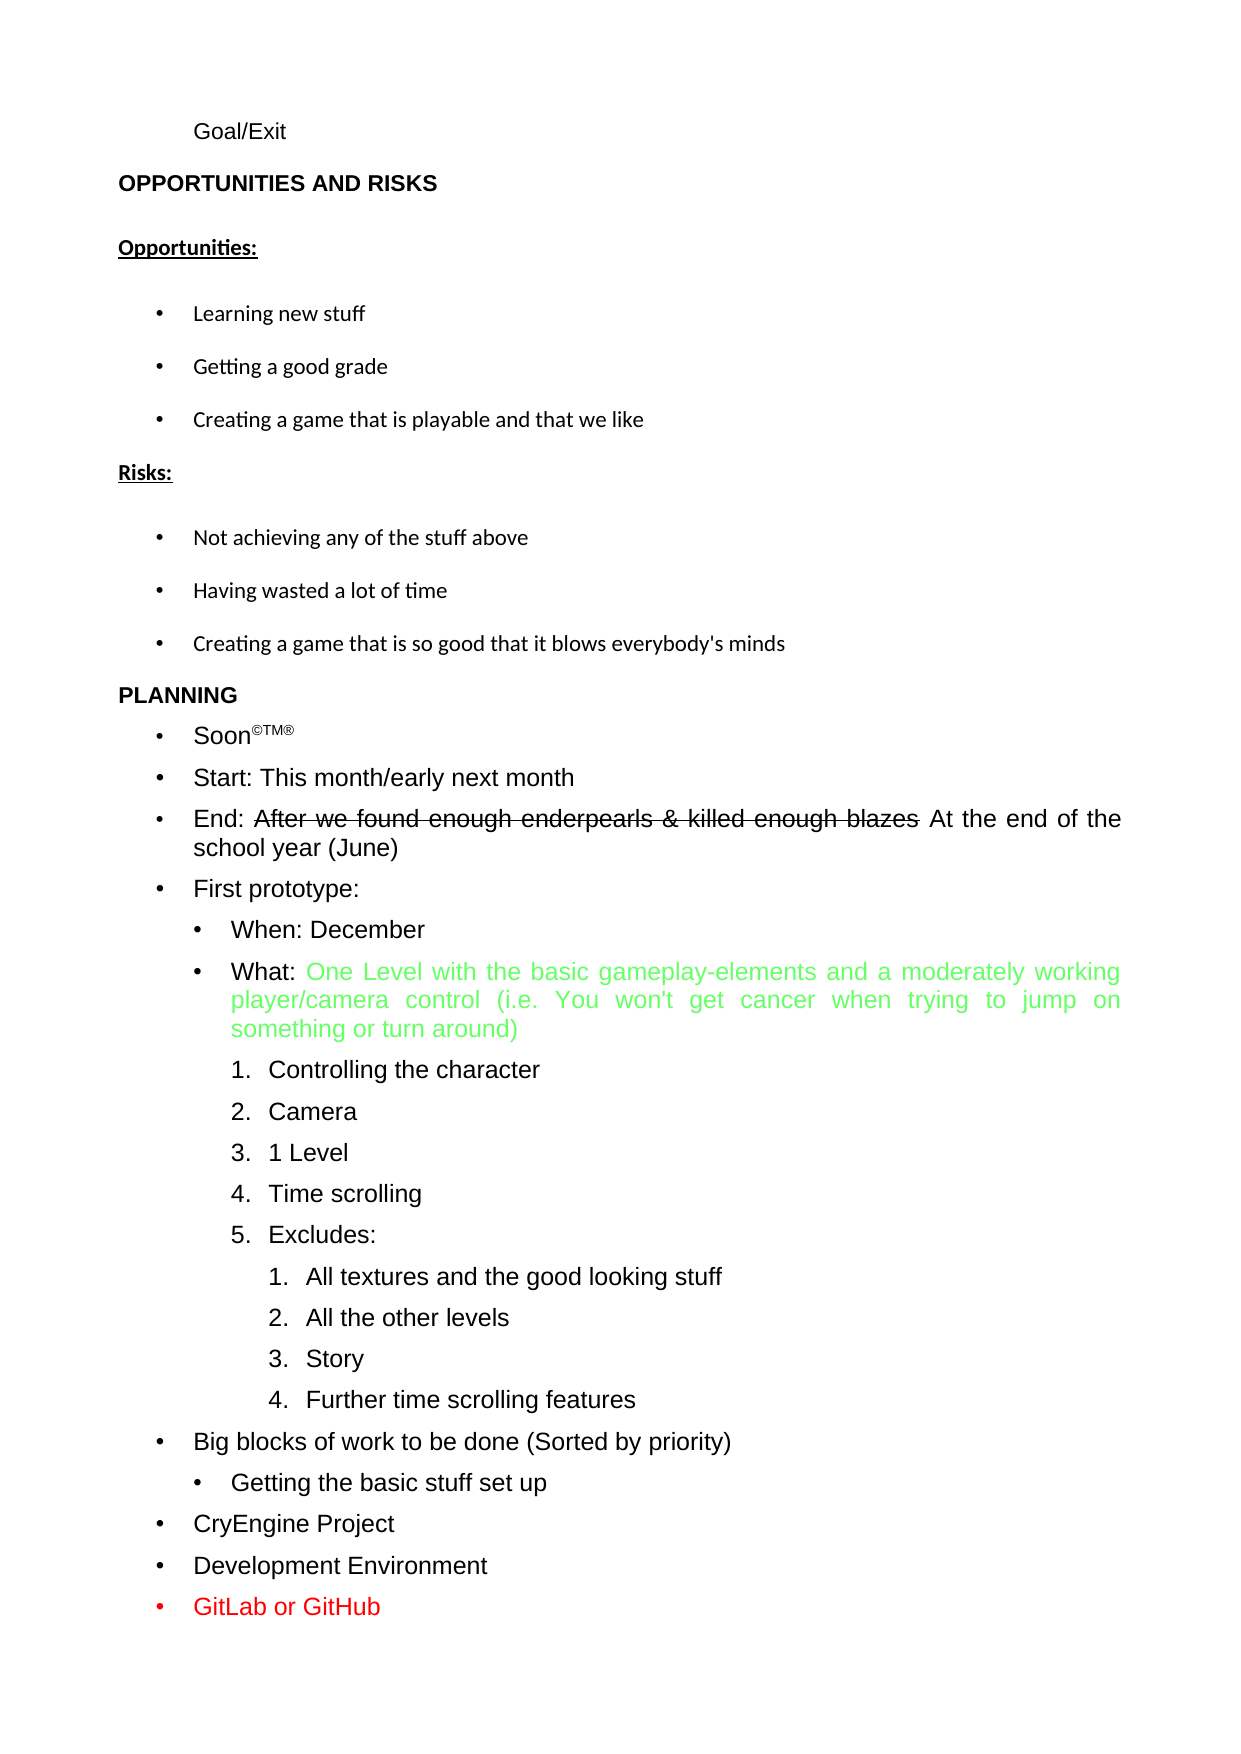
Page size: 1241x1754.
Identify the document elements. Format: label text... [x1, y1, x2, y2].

list Time scrolling [231, 1179, 1122, 1208]
list Development Environment [156, 1551, 1122, 1580]
list CryEngine Project [156, 1509, 1122, 1538]
list When: December [193, 915, 1122, 944]
list Having wasted a lot of time [156, 576, 1122, 604]
text Risks: [118, 458, 1122, 486]
list Soon©TM® [156, 721, 1122, 750]
list All the other levels [268, 1303, 1122, 1332]
list Learning new stuff [156, 299, 1122, 327]
list Story [268, 1344, 1122, 1373]
list Not achieving any of the stuff above [156, 523, 1122, 551]
list End: After we found enough enderpearls & killed enough blazes At the end of the school year (June) [156, 804, 1122, 861]
list First prototype: [156, 874, 1122, 903]
list Start: This month/early next month [156, 763, 1122, 791]
list Excludes: [231, 1221, 1122, 1249]
text Opportunities: [118, 233, 1122, 261]
list Creating a game that is so good that it blows everybody's minds [156, 629, 1122, 657]
list Camera [231, 1097, 1122, 1126]
list Creating a game that is playable and that we like [156, 405, 1122, 433]
list Controlling the character [231, 1056, 1122, 1084]
list Further time scrolling features [268, 1386, 1122, 1414]
list Goal/Exit [156, 118, 1122, 144]
list Big blocks of work to be done (Sorted by priority) [156, 1427, 1122, 1456]
list Getting a good grade [156, 352, 1122, 380]
list All textures and the good looking stuff [268, 1262, 1122, 1291]
list Getting the basic stuff set up [193, 1468, 1122, 1497]
list GitLab or GitHub [156, 1592, 1122, 1621]
list 1 Level [231, 1138, 1122, 1167]
text Planning [118, 682, 1122, 709]
list What: One Level with the basic gameplay-elements and a moderately working player/camera control (i.e. You won't get cancer when trying to jump on something or turn around) [193, 957, 1122, 1043]
text Opportunities and Risks [118, 169, 1122, 196]
